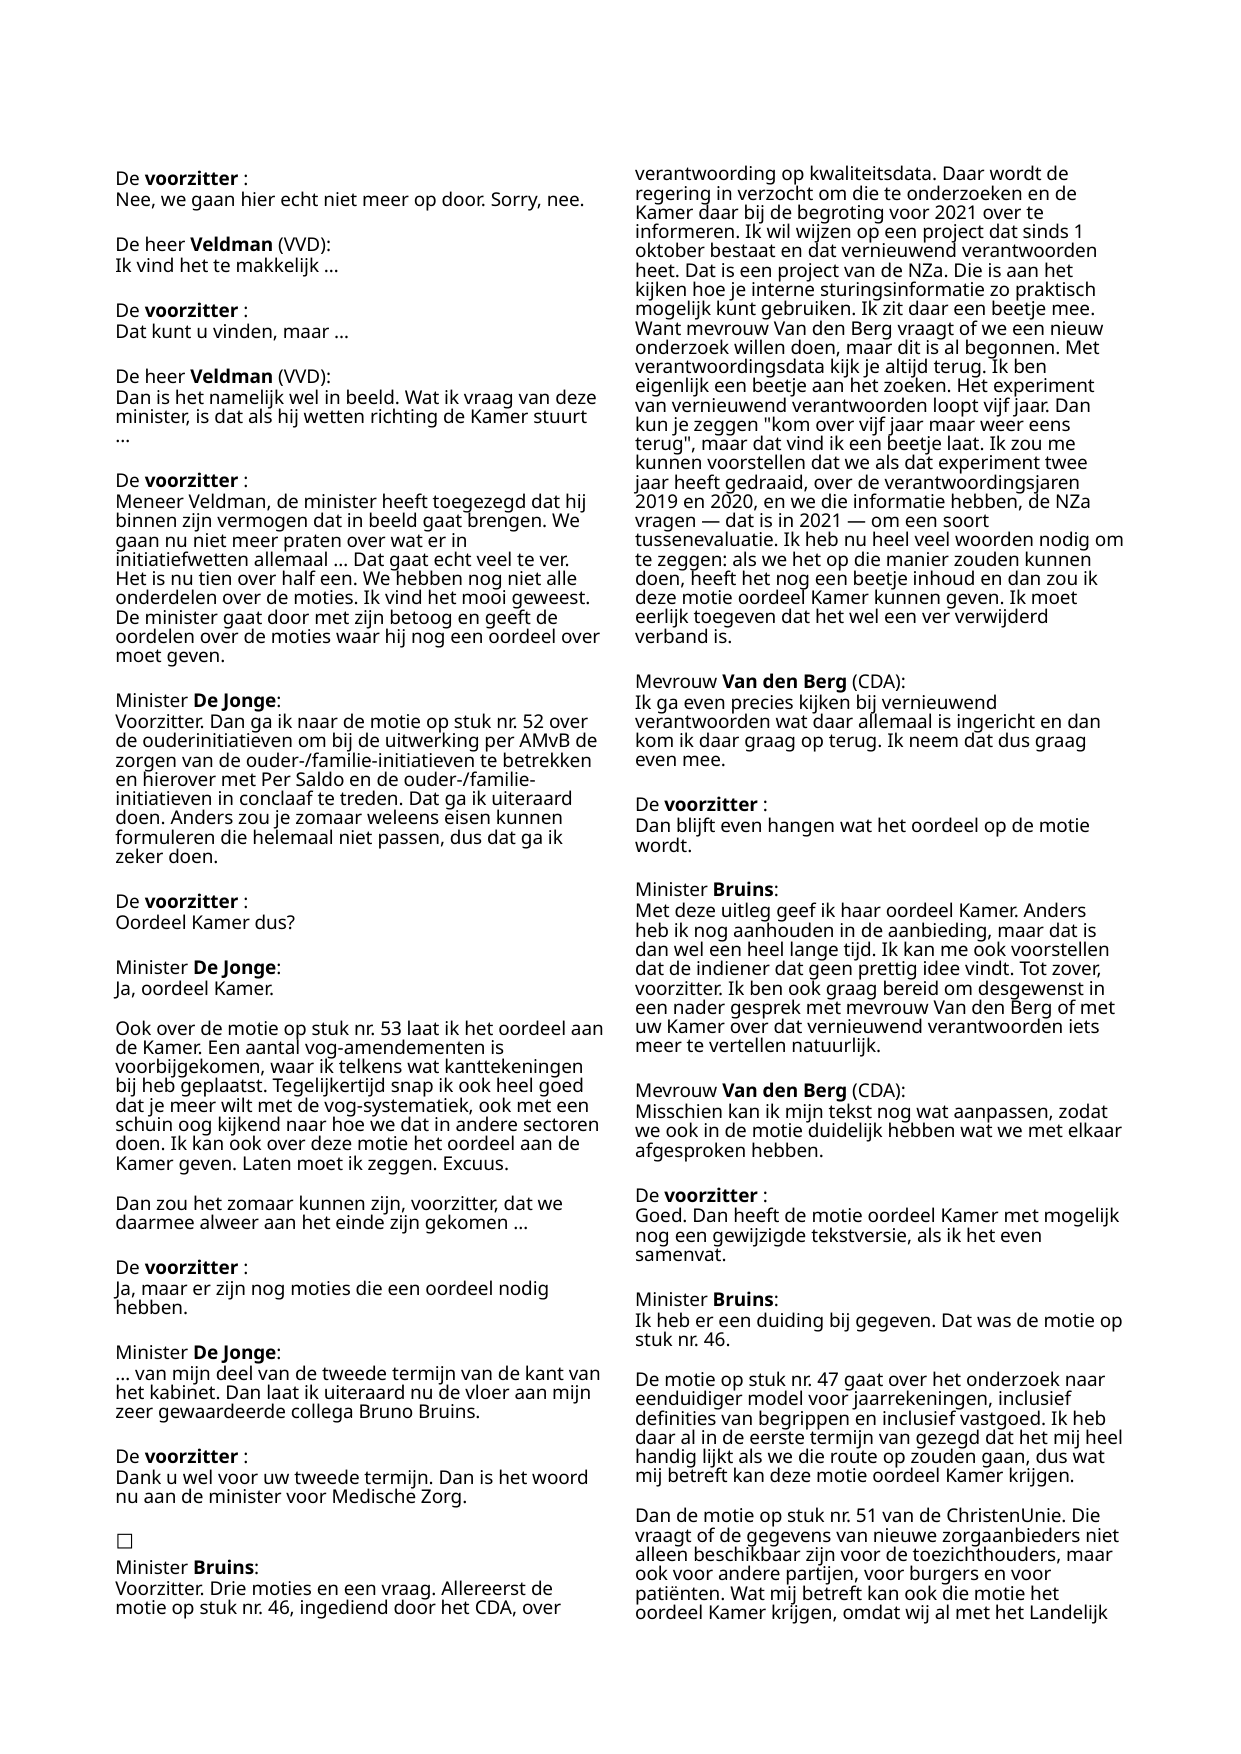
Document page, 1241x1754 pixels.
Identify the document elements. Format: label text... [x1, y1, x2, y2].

text De motie op stuk nr. 47 gaat over het onderzoek naar eenduidiger model voor jaarrekeningen, inclusief definities van begrippen en inclusief vastgoed. Ik heb daar al in de eerste termijn van gezegd dat het mij heel handig lijkt als we die route op zouden gaan, dus wat mij betreft kan deze motie oordeel Kamer krijgen. [635, 1371, 1125, 1487]
text Ja, oordeel Kamer. [115, 979, 605, 999]
text Dank u wel voor uw tweede termijn. Dan is het woord nu aan de minister voor Medische Zorg. [115, 1469, 605, 1508]
text De voorzitter : [115, 297, 605, 323]
text Misschien kan ik mijn tekst nog wat aanpassen, zodat we ook in de motie duidelijk hebben wat we met elkaar afgesproken hebben. [635, 1103, 1125, 1161]
text Dan de motie op stuk nr. 51 van de ChristenUnie. Die vraagt of de gegevens van nieuwe zorgaanbieders niet alleen beschikbaar zijn voor de toezichthouders, maar ook voor andere partijen, voor burgers en voor patiënten. Wat mij betreft kan ook die motie het oordeel Kamer krijgen, omdat wij al met het Landelijk [635, 1507, 1125, 1623]
text Voorzitter. Dan ga ik naar de motie op stuk nr. 52 over de ouderinitiatieven om bij de uitwerking per AMvB de zorgen van de ouder-/familie-initiatieven te betrekken en hierover met Per Saldo en de ouder-/familie-initiatieven in conclaaf te treden. Dat ga ik uiteraard doen. Anders zou je zomaar weleens eisen kunnen formuleren die helemaal niet passen, dus dat ga ik zeker doen. [115, 713, 605, 867]
text Minister Bruins: [635, 877, 1125, 902]
text Ik ga even precies kijken bij vernieuwend verantwoorden wat daar allemaal is ingericht en dan kom ik daar graag op terug. Ik neem dat dus graag even mee. [635, 694, 1125, 771]
text Dan zou het zomaar kunnen zijn, voorzitter, dat we daarmee alweer aan het einde zijn gekomen … [115, 1194, 605, 1233]
text Dan is het namelijk wel in beeld. Wat ik vraag van deze minister, is dat als hij wetten richting de Kamer stuurt … [115, 389, 605, 446]
text Minister Bruins: [635, 1286, 1125, 1312]
text Met deze uitleg geef ik haar oordeel Kamer. Anders heb ik nog aanhouden in de aanbieding, maar dat is dan wel een heel lange tijd. Ik kan me ook voorstellen dat de indiener dat geen prettig idee vindt. Tot zover, voorzitter. Ik ben ook graag bereid om desgewenst in een nader gesprek met mevrouw Van den Berg of met uw Kamer over dat vernieuwend verantwoorden iets meer te vertellen natuurlijk. [635, 902, 1125, 1057]
text … van mijn deel van de tweede termijn van de kant van het kabinet. Dan laat ik uiteraard nu de vloer aan mijn zeer gewaardeerde collega Bruno Bruins. [115, 1365, 605, 1422]
text Mevrouw Van den Berg (CDA): [635, 668, 1125, 694]
text Nee, we gaan hier echt niet meer op door. Sorry, nee. [115, 191, 605, 210]
text De voorzitter : [635, 1182, 1125, 1207]
text verantwoording op kwaliteitsdata. Daar wordt de regering in verzocht om die te onderzoeken en de Kamer daar bij de begroting voor 2021 over te informeren. Ik wil wijzen op een project dat sinds 1 oktober bestaat en dat vernieuwend verantwoorden heet. Dat is een project van de NZa. Die is aan het kijken hoe je interne sturingsinformatie zo praktisch mogelijk kunt gebruiken. Ik zit daar een beetje mee. Want mevrouw Van den Berg vraagt of we een nieuw onderzoek willen doen, maar dit is al begonnen. Met verantwoordingsdata kijk je altijd terug. Ik ben eigenlijk een beetje aan het zoeken. Het experiment van vernieuwend verantwoorden loopt vijf jaar. Dan kun je zeggen "kom over vijf jaar maar weer eens terug", maar dat vind ik een beetje laat. Ik zou me kunnen voorstellen dat we als dat experiment twee jaar heeft gedraaid, over de verantwoordingsjaren 2019 en 2020, en we die informatie hebben, de NZa vragen — dat is in 2021 — om een soort tussenevaluatie. Ik heb nu heel veel woorden nodig om te zeggen: als we het op die manier zouden kunnen doen, heeft het nog een beetje inhoud en dan zou ik deze motie oordeel Kamer kunnen geven. Ik moet eerlijk toegeven dat het wel een ver verwijderd verband is. [635, 165, 1125, 647]
text De heer Veldman (VVD): [115, 231, 605, 257]
text Minister De Jonge: [115, 954, 605, 979]
text Mevrouw Van den Berg (CDA): [635, 1077, 1125, 1103]
text Ik heb er een duiding bij gegeven. Dat was de motie op stuk nr. 46. [635, 1312, 1125, 1350]
text De voorzitter : [115, 888, 605, 914]
text Ook over de motie op stuk nr. 53 laat ik het oordeel aan de Kamer. Een aantal vog-amendementen is voorbijgekomen, waar ik telkens wat kanttekeningen bij heb geplaatst. Tegelijkertijd snap ik ook heel goed dat je meer wilt met de vog-systematiek, ook met een schuin oog kijkend naar hoe we dat in andere sectoren doen. Ik kan ook over deze motie het oordeel aan de Kamer geven. Laten moet ik zeggen. Excuus. [115, 1019, 605, 1174]
text De heer Veldman (VVD): [115, 363, 605, 389]
text Minister De Jonge: [115, 687, 605, 713]
text Meneer Veldman, de minister heeft toegezegd dat hij binnen zijn vermogen dat in beeld gaat brengen. We gaan nu niet meer praten over wat er in initiatiefwetten allemaal … Dat gaat echt veel te ver. Het is nu tien over half een. We hebben nog niet alle onderdelen over de moties. Ik vind het mooi geweest. De minister gaat door met zijn betoog en geeft de oordelen over de moties waar hij nog een oordeel over moet geven. [115, 493, 605, 666]
text De voorzitter : [115, 1254, 605, 1279]
text Ik vind het te makkelijk … [115, 257, 605, 276]
text Dat kunt u vinden, maar … [115, 323, 605, 342]
text Minister De Jonge: [115, 1339, 605, 1365]
text ⬜ [115, 1528, 605, 1554]
text De voorzitter : [115, 1443, 605, 1469]
text Ja, maar er zijn nog moties die een oordeel nodig hebben. [115, 1279, 605, 1318]
text De voorzitter : [635, 792, 1125, 817]
text De voorzitter : [115, 467, 605, 493]
text Oordeel Kamer dus? [115, 914, 605, 933]
text Goed. Dan heeft de motie oordeel Kamer met mogelijk nog een gewijzigde tekstversie, als ik het even samenvat. [635, 1207, 1125, 1265]
text De voorzitter : [115, 165, 605, 191]
text Voorzitter. Drie moties en een vraag. Allereerst de motie op stuk nr. 46, ingediend door het CDA, over [115, 1580, 605, 1618]
text Minister Bruins: [115, 1554, 605, 1580]
text Dan blijft even hangen wat het oordeel op de motie wordt. [635, 817, 1125, 856]
